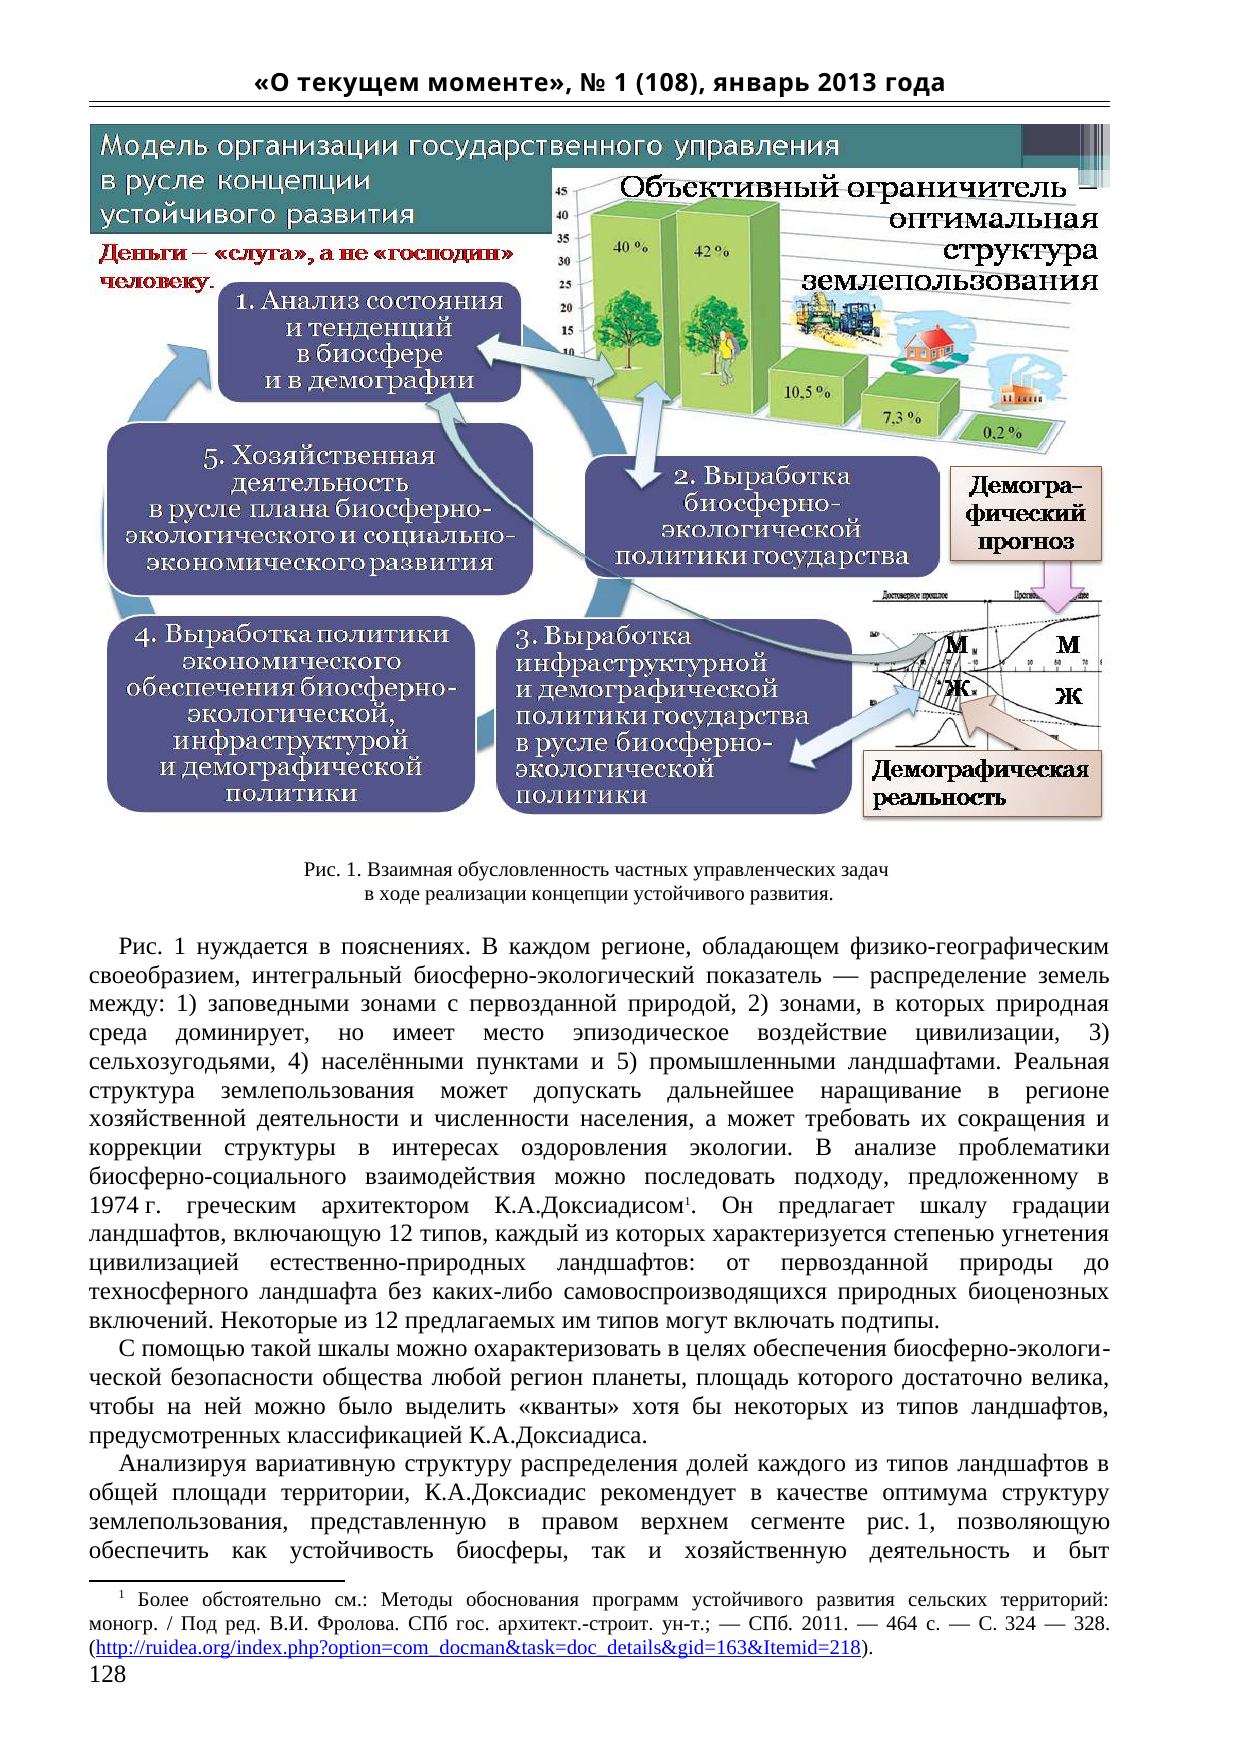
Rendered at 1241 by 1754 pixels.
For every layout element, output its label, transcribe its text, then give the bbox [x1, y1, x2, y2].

text Рис. 1 нуждается в пояснениях. В каждом регионе, обладающем физико-географическим своеобразием, интегральный биосферно-экологический показатель — распределение земель между: 1) заповедными зонами с первозданной природой, 2) зонами, в которых природная среда доминирует, но имеет место эпизодическое воздействие цивилизации, 3) сельхозугодьями, 4) населёнными пунктами и 5) промышленными ландшафтами. Реальная структура землепользования может допускать дальнейшее наращивание в регионе хозяйственной деятельности и численности населения, а может требовать их сокращения и коррекции структуры в интересах оздоровления экологии. В анализе проблематики биосферно-социального взаимодействия можно последовать подходу, предложенному в 1974 г. греческим архитектором К.А.Доксиадисом. Он предлагает шкалу градации ландшафтов, включающую 12 типов, каждый из которых характеризуется степенью угнетения цивилизацией естественно-природных ландшафтов: от первозданной природы до техносферного ландшафта без каких-либо самовоспроизводящихся природных биоценозных включений. Некоторые из 12 предлагаемых им типов могут включать подтипы. [89, 107, 1110, 1333]
text Более обстоятельно см.: Методы обоснования программ устойчивого развития сельских территорий: моногр. / Под ред. В.И. Фролова. СПб гос. архитект.-строит. ун-т.; — СПб. 2011. — 464 с. — С. 324 — 328. (http://ruidea.org/index.php?option=com_docman&task=doc_details&gid=163&Itemid=218). [89, 1587, 1110, 1659]
picture [90, 124, 1110, 822]
text С помощью такой шкалы можно охарактеризовать в целях обеспечения биосферно-экологи­чес­кой безопасности общества любой регион планеты, площадь которого достаточно велика, чтобы на ней можно было выделить «кванты» хотя бы некоторых из типов ландшафтов, предусмотренных классификацией К.А.Доксиадиса. [89, 1333, 1110, 1448]
text Анализируя вариативную структуру распределения долей каждого из типов ландшафтов в общей площади территории, К.А.Доксиадис рекомендует в качестве оптимума структуру землепользования, представленную в правом верхнем сегменте рис. 1, позволяющую обеспечить как устойчивость биосферы, так и хозяйственную деятельность и быт [89, 1448, 1110, 1563]
